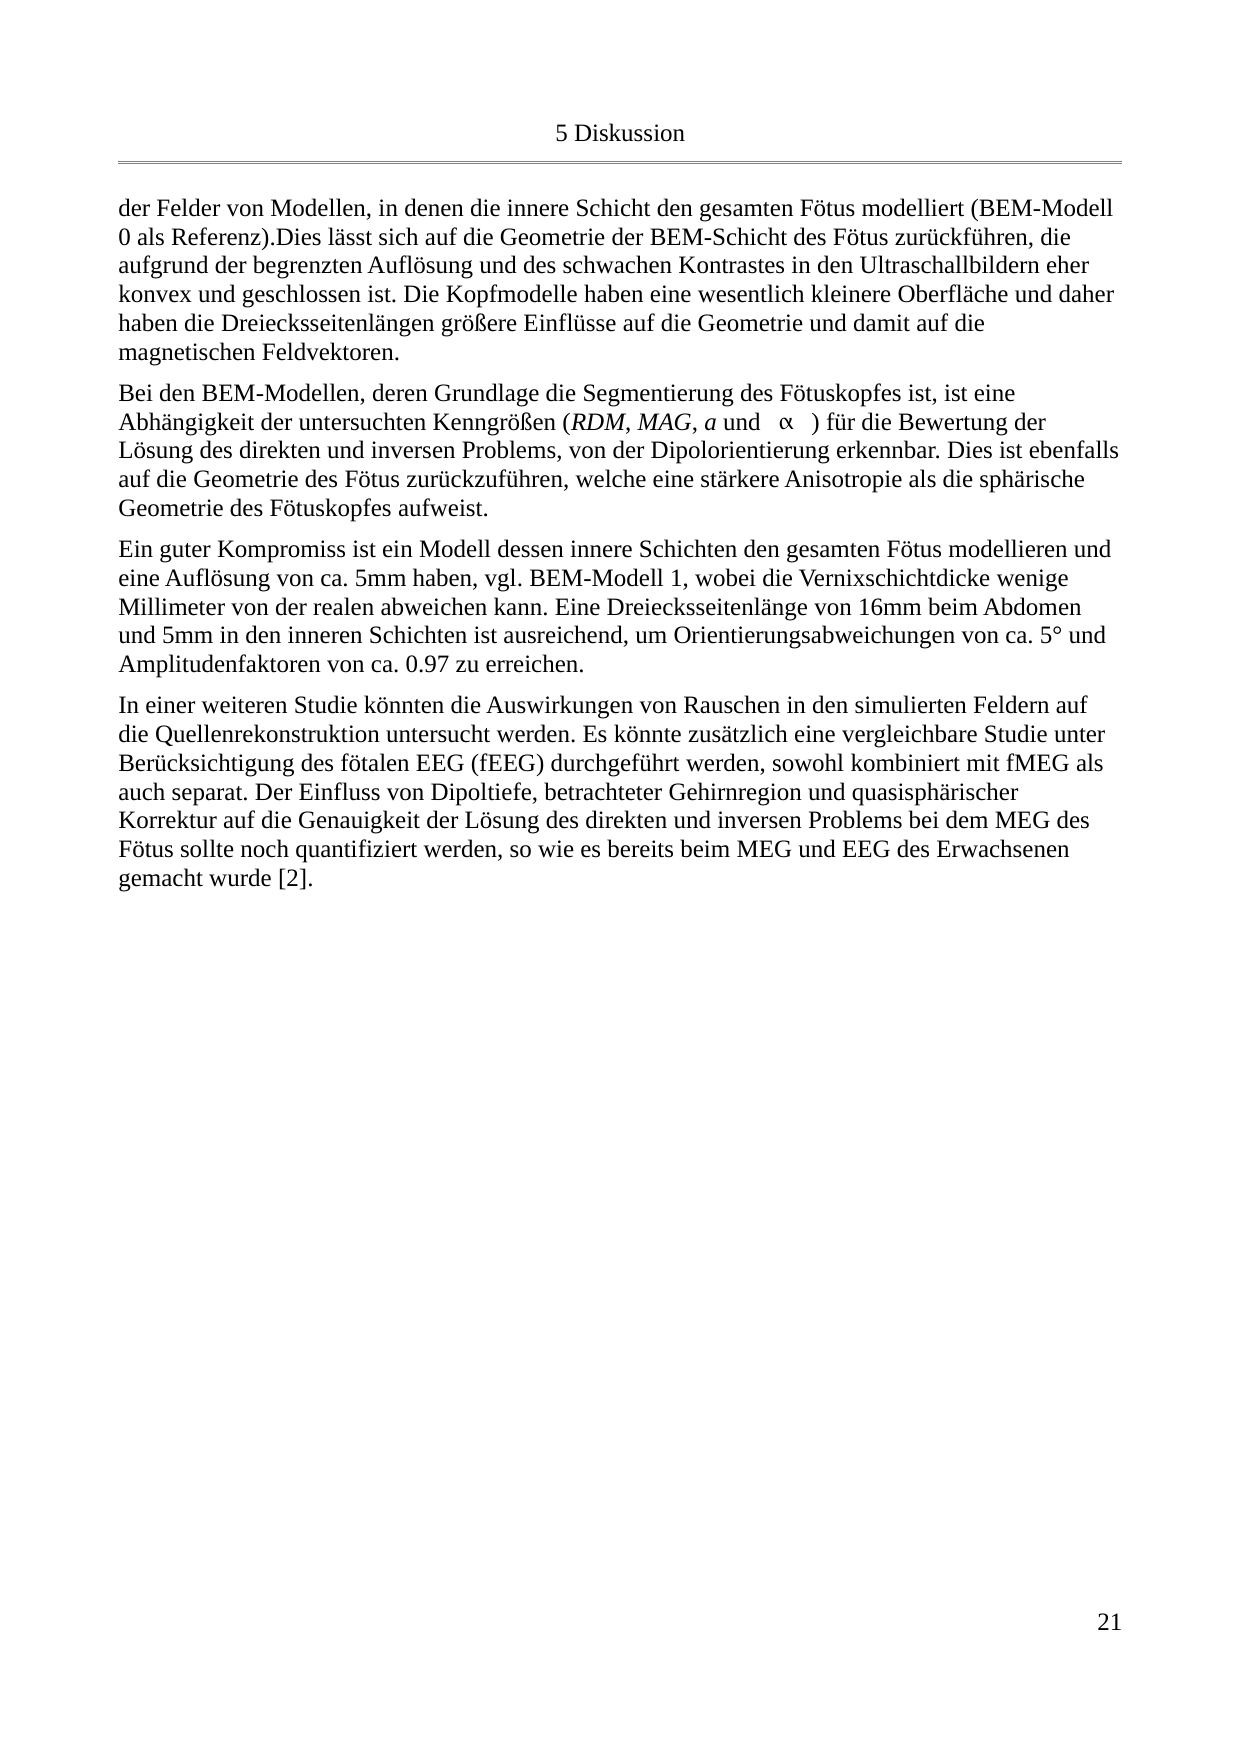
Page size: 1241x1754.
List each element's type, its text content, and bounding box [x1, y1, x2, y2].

text der Felder von Modellen, in denen die innere Schicht den gesamten Fötus modelliert (BEM-Modell 0 als Referenz).Dies lässt sich auf die Geometrie der BEM-Schicht des Fötus zurückführen, die aufgrund der begrenzten Auflösung und des schwachen Kontrastes in den Ultraschallbildern eher konvex und geschlossen ist. Die Kopfmodelle haben eine wesentlich kleinere Oberfläche und daher haben die Dreiecksseitenlängen größere Einflüsse auf die Geometrie und damit auf die magnetischen Feldvektoren. [118, 193, 1122, 366]
text In einer weiteren Studie könnten die Auswirkungen von Rauschen in den simulierten Feldern auf die Quellenrekonstruktion untersucht werden. Es könnte zusätzlich eine vergleichbare Studie unter Berücksichtigung des fötalen EEG (fEEG) durchgeführt werden, sowohl kombiniert mit fMEG als auch separat. Der Einfluss von Dipoltiefe, betrachteter Gehirnregion und quasisphärischer Korrektur auf die Genauigkeit der Lösung des direkten und inversen Problems bei dem MEG des Fötus sollte noch quantifiziert werden, so wie es bereits beim MEG und EEG des Erwachsenen gemacht wurde [2]. [118, 691, 1122, 892]
text Ein guter Kompromiss ist ein Modell dessen innere Schichten den gesamten Fötus modellieren und eine Auflösung von ca. 5mm haben, vgl. BEM-Modell 1, wobei die Vernixschichtdicke wenige Millimeter von der realen abweichen kann. Eine Dreiecksseitenlänge von 16mm beim Abdomen und 5mm in den inneren Schichten ist ausreichend, um Orientierungsabweichungen von ca. 5° und Amplitudenfaktoren von ca. 0.97 zu erreichen. [118, 534, 1122, 678]
text Bei den BEM-Modellen, deren Grundlage die Segmentierung des Fötuskopfes ist, ist eine Abhängigkeit der untersuchten Kenngrößen (RDM, MAG, a und) für die Bewertung der Lösung des direkten und inversen Problems, von der Dipolorientierung erkennbar. Dies ist ebenfalls auf die Geometrie des Fötus zurückzuführen, welche eine stärkere Anisotropie als die sphärische Geometrie des Fötuskopfes aufweist. [118, 378, 1122, 522]
